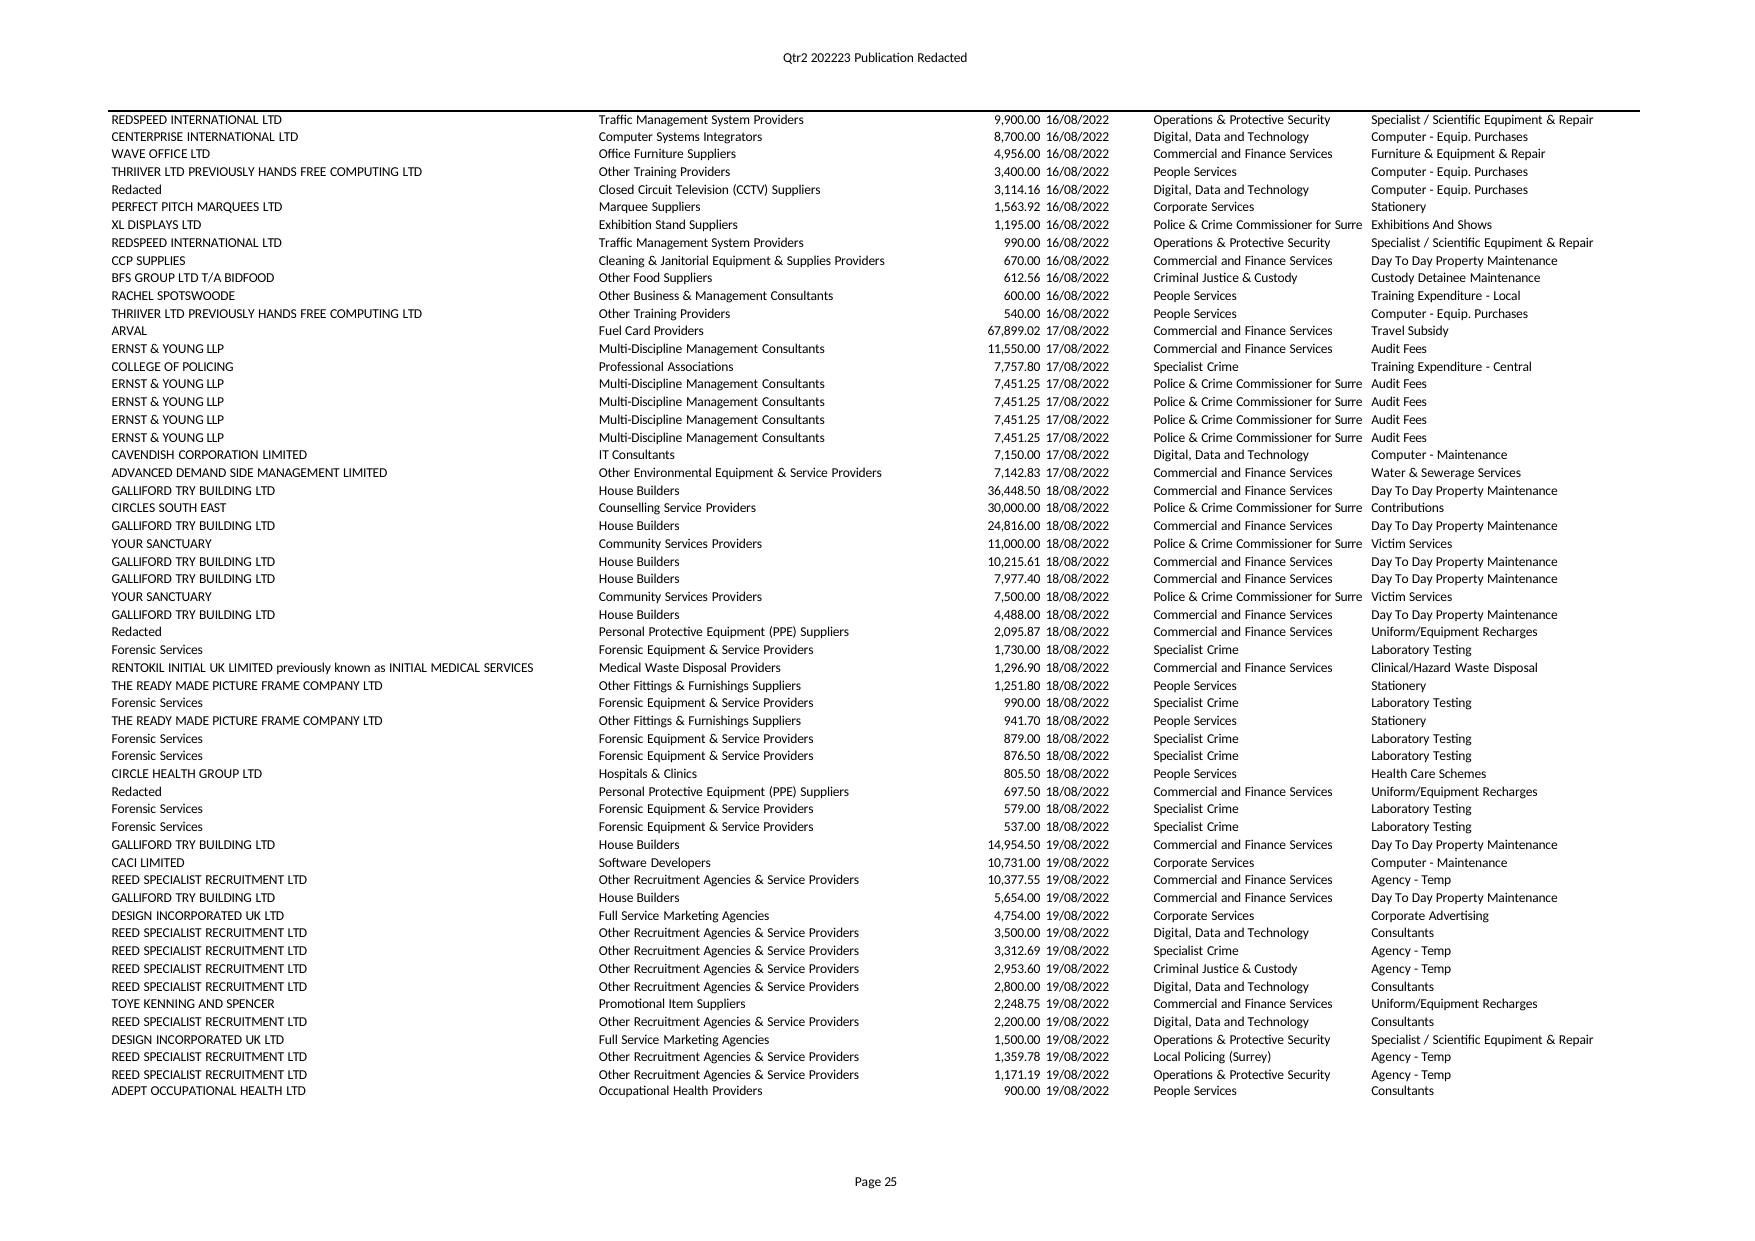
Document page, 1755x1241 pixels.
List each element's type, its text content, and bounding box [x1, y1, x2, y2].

table_cell 18/08/2022 [1043, 678, 1150, 695]
table_cell 18/08/2022 [1043, 589, 1150, 607]
table_cell 7,451.25 [960, 412, 1042, 429]
table_cell Multi-Discipline Management Consultants [596, 376, 960, 394]
table_cell 67,899.02 [960, 323, 1042, 341]
table_cell Police & Crime Commissioner for Surre [1150, 376, 1368, 394]
table_cell Redacted [108, 784, 596, 801]
table_cell Day To Day Property Maintenance [1368, 554, 1640, 571]
table_cell 18/08/2022 [1043, 500, 1150, 518]
table_cell Criminal Justice & Custody [1150, 270, 1368, 288]
table_cell 18/08/2022 [1043, 713, 1150, 731]
table_cell Commercial and Finance Services [1150, 996, 1368, 1014]
table_cell Specialist / Scientific Equpiment & Repair [1368, 1032, 1640, 1049]
table_cell 19/08/2022 [1043, 961, 1150, 978]
table_cell 4,956.00 [960, 146, 1042, 164]
table_cell Specialist Crime [1150, 943, 1368, 961]
table_cell Commercial and Finance Services [1150, 146, 1368, 164]
table_cell Contributions [1368, 500, 1640, 518]
table_cell Other Recruitment Agencies & Service Providers [596, 943, 960, 961]
table_cell Commercial and Finance Services [1150, 341, 1368, 359]
table_cell 11,550.00 [960, 341, 1042, 359]
table_cell 10,377.55 [960, 872, 1042, 890]
table_cell Stationery [1368, 199, 1640, 217]
table_cell Forensic Services [108, 731, 596, 748]
table_cell 3,400.00 [960, 164, 1042, 182]
table_cell 990.00 [960, 695, 1042, 713]
table_cell CENTERPRISE INTERNATIONAL LTD [108, 129, 596, 146]
table_cell Forensic Services [108, 642, 596, 660]
table_cell 16/08/2022 [1043, 146, 1150, 164]
table_cell Day To Day Property Maintenance [1368, 253, 1640, 270]
table_cell 2,248.75 [960, 996, 1042, 1014]
table_cell 7,757.80 [960, 359, 1042, 376]
table_cell Personal Protective Equipment (PPE) Suppliers [596, 784, 960, 801]
table_cell 579.00 [960, 801, 1042, 819]
table_cell Computer - Equip. Purchases [1368, 306, 1640, 323]
table_cell REED SPECIALIST RECRUITMENT LTD [108, 943, 596, 961]
table_cell Laboratory Testing [1368, 731, 1640, 748]
table_cell Audit Fees [1368, 376, 1640, 394]
table_cell 4,488.00 [960, 607, 1042, 624]
table_cell Commercial and Finance Services [1150, 624, 1368, 642]
table_cell Operations & Protective Security [1150, 1067, 1368, 1085]
table_cell Agency - Temp [1368, 1067, 1640, 1085]
table_cell GALLIFORD TRY BUILDING LTD [108, 518, 596, 536]
table_cell 17/08/2022 [1043, 394, 1150, 412]
table_cell BFS GROUP LTD T/A BIDFOOD [108, 270, 596, 288]
table_cell PERFECT PITCH MARQUEES LTD [108, 199, 596, 217]
table_cell Police & Crime Commissioner for Surre [1150, 536, 1368, 553]
table_cell REED SPECIALIST RECRUITMENT LTD [108, 1049, 596, 1067]
table_cell 36,448.50 [960, 483, 1042, 500]
table_cell 876.50 [960, 748, 1042, 766]
table_cell 19/08/2022 [1043, 1032, 1150, 1049]
table_cell 2,800.00 [960, 979, 1042, 996]
table_cell Forensic Services [108, 748, 596, 766]
table_cell 4,754.00 [960, 908, 1042, 925]
table_cell 612.56 [960, 270, 1042, 288]
table_cell People Services [1150, 766, 1368, 784]
table_cell Other Fittings & Furnishings Suppliers [596, 678, 960, 695]
table_cell 16/08/2022 [1043, 182, 1150, 199]
table_cell 19/08/2022 [1043, 996, 1150, 1014]
table_cell Health Care Schemes [1368, 766, 1640, 784]
table_cell RENTOKIL INITIAL UK LIMITED previously known as INITIAL MEDICAL SERVICES [108, 660, 596, 677]
table_cell 18/08/2022 [1043, 607, 1150, 624]
table_cell CIRCLE HEALTH GROUP LTD [108, 766, 596, 784]
table_cell 10,215.61 [960, 554, 1042, 571]
table_cell Training Expenditure - Local [1368, 288, 1640, 306]
table_cell Other Recruitment Agencies & Service Providers [596, 925, 960, 943]
table_cell 1,563.92 [960, 199, 1042, 217]
table_cell Victim Services [1368, 589, 1640, 607]
table_cell Police & Crime Commissioner for Surre [1150, 500, 1368, 518]
table_cell 18/08/2022 [1043, 518, 1150, 536]
table_cell Other Fittings & Furnishings Suppliers [596, 713, 960, 731]
table_cell Laboratory Testing [1368, 801, 1640, 819]
table_cell Police & Crime Commissioner for Surre [1150, 430, 1368, 447]
table_cell 540.00 [960, 306, 1042, 323]
table_cell Specialist Crime [1150, 359, 1368, 376]
table_cell Specialist / Scientific Equpiment & Repair [1368, 235, 1640, 252]
table_cell 990.00 [960, 235, 1042, 252]
table_cell Traffic Management System Providers [596, 112, 960, 128]
table_cell Clinical/Hazard Waste Disposal [1368, 660, 1640, 677]
table_cell 17/08/2022 [1043, 412, 1150, 429]
table_cell Exhibition Stand Suppliers [596, 217, 960, 235]
table_cell Audit Fees [1368, 430, 1640, 447]
table_cell Multi-Discipline Management Consultants [596, 341, 960, 359]
table_cell Digital, Data and Technology [1150, 925, 1368, 943]
table_cell Computer - Maintenance [1368, 855, 1640, 872]
table_cell House Builders [596, 554, 960, 571]
table_cell Police & Crime Commissioner for Surre [1150, 412, 1368, 429]
table_cell Digital, Data and Technology [1150, 129, 1368, 146]
table_cell Other Training Providers [596, 164, 960, 182]
table_cell 19/08/2022 [1043, 908, 1150, 925]
table_cell ERNST & YOUNG LLP [108, 394, 596, 412]
table_cell Hospitals & Clinics [596, 766, 960, 784]
table_cell Exhibitions And Shows [1368, 217, 1640, 235]
table_cell COLLEGE OF POLICING [108, 359, 596, 376]
table_cell 18/08/2022 [1043, 571, 1150, 589]
table_cell Multi-Discipline Management Consultants [596, 412, 960, 429]
table_cell Multi-Discipline Management Consultants [596, 394, 960, 412]
table_cell 7,451.25 [960, 430, 1042, 447]
table_cell Redacted [108, 182, 596, 199]
table_cell 19/08/2022 [1043, 1014, 1150, 1032]
table_cell Promotional Item Suppliers [596, 996, 960, 1014]
table_cell House Builders [596, 518, 960, 536]
table_cell 1,359.78 [960, 1049, 1042, 1067]
table_cell 900.00 [960, 1085, 1042, 1100]
table_cell Commercial and Finance Services [1150, 872, 1368, 890]
table_cell Day To Day Property Maintenance [1368, 837, 1640, 854]
table_cell 17/08/2022 [1043, 359, 1150, 376]
table_cell People Services [1150, 1085, 1368, 1100]
table_cell Commercial and Finance Services [1150, 890, 1368, 908]
table_cell Local Policing (Surrey) [1150, 1049, 1368, 1067]
table_cell Audit Fees [1368, 412, 1640, 429]
table_cell 16/08/2022 [1043, 253, 1150, 270]
table_cell TOYE KENNING AND SPENCER [108, 996, 596, 1014]
table_cell 3,114.16 [960, 182, 1042, 199]
table_cell Office Furniture Suppliers [596, 146, 960, 164]
table_cell Water & Sewerage Services [1368, 465, 1640, 483]
table_cell House Builders [596, 890, 960, 908]
table_cell ERNST & YOUNG LLP [108, 412, 596, 429]
table_cell 16/08/2022 [1043, 235, 1150, 252]
table_cell 18/08/2022 [1043, 660, 1150, 677]
table_cell 1,251.80 [960, 678, 1042, 695]
table_cell Software Developers [596, 855, 960, 872]
table_cell 2,200.00 [960, 1014, 1042, 1032]
table_cell Other Recruitment Agencies & Service Providers [596, 872, 960, 890]
table_cell Commercial and Finance Services [1150, 483, 1368, 500]
table_cell 18/08/2022 [1043, 536, 1150, 553]
table_cell GALLIFORD TRY BUILDING LTD [108, 890, 596, 908]
table_cell Forensic Equipment & Service Providers [596, 819, 960, 837]
table_cell Fuel Card Providers [596, 323, 960, 341]
table_cell THRIIVER LTD PREVIOUSLY HANDS FREE COMPUTING LTD [108, 164, 596, 182]
table_cell 19/08/2022 [1043, 1085, 1150, 1100]
table_cell ERNST & YOUNG LLP [108, 376, 596, 394]
table_cell Laboratory Testing [1368, 642, 1640, 660]
table_cell 8,700.00 [960, 129, 1042, 146]
table_cell 18/08/2022 [1043, 554, 1150, 571]
table_cell GALLIFORD TRY BUILDING LTD [108, 554, 596, 571]
table_cell 19/08/2022 [1043, 855, 1150, 872]
table_cell 7,150.00 [960, 447, 1042, 465]
table_cell Other Recruitment Agencies & Service Providers [596, 961, 960, 978]
table_cell 11,000.00 [960, 536, 1042, 553]
table_cell Commercial and Finance Services [1150, 518, 1368, 536]
table_cell Computer - Maintenance [1368, 447, 1640, 465]
table_cell Commercial and Finance Services [1150, 837, 1368, 854]
table_cell 18/08/2022 [1043, 784, 1150, 801]
table_cell ERNST & YOUNG LLP [108, 430, 596, 447]
table_cell Forensic Services [108, 801, 596, 819]
table_cell 18/08/2022 [1043, 624, 1150, 642]
table_cell Forensic Services [108, 695, 596, 713]
table_cell Computer - Equip. Purchases [1368, 182, 1640, 199]
table_cell Agency - Temp [1368, 943, 1640, 961]
table_cell Uniform/Equipment Recharges [1368, 996, 1640, 1014]
table_cell Operations & Protective Security [1150, 235, 1368, 252]
table_cell ADEPT OCCUPATIONAL HEALTH LTD [108, 1085, 596, 1100]
table_cell Training Expenditure - Central [1368, 359, 1640, 376]
table_cell Other Business & Management Consultants [596, 288, 960, 306]
table_cell 30,000.00 [960, 500, 1042, 518]
table_cell ADVANCED DEMAND SIDE MANAGEMENT LIMITED [108, 465, 596, 483]
table_cell People Services [1150, 164, 1368, 182]
table_cell 18/08/2022 [1043, 801, 1150, 819]
table_cell Forensic Equipment & Service Providers [596, 695, 960, 713]
table_cell Community Services Providers [596, 536, 960, 553]
table_cell 19/08/2022 [1043, 837, 1150, 854]
table_cell Medical Waste Disposal Providers [596, 660, 960, 677]
table_cell House Builders [596, 483, 960, 500]
table_cell Other Training Providers [596, 306, 960, 323]
table_cell People Services [1150, 678, 1368, 695]
table_cell 7,451.25 [960, 376, 1042, 394]
table_cell Specialist Crime [1150, 731, 1368, 748]
table_cell 17/08/2022 [1043, 465, 1150, 483]
table_cell House Builders [596, 837, 960, 854]
table_cell 19/08/2022 [1043, 1067, 1150, 1085]
table_cell 1,500.00 [960, 1032, 1042, 1049]
table_cell Uniform/Equipment Recharges [1368, 784, 1640, 801]
table_cell Commercial and Finance Services [1150, 323, 1368, 341]
table_cell IT Consultants [596, 447, 960, 465]
table_cell Other Recruitment Agencies & Service Providers [596, 1049, 960, 1067]
table_cell Commercial and Finance Services [1150, 660, 1368, 677]
table_cell Consultants [1368, 925, 1640, 943]
table_cell Digital, Data and Technology [1150, 979, 1368, 996]
table_cell Corporate Advertising [1368, 908, 1640, 925]
table_cell 1,195.00 [960, 217, 1042, 235]
table_cell Day To Day Property Maintenance [1368, 518, 1640, 536]
table_cell Counselling Service Providers [596, 500, 960, 518]
table_cell Community Services Providers [596, 589, 960, 607]
table_cell CAVENDISH CORPORATION LIMITED [108, 447, 596, 465]
table_cell Furniture & Equipment & Repair [1368, 146, 1640, 164]
table_cell REED SPECIALIST RECRUITMENT LTD [108, 1067, 596, 1085]
table_cell Laboratory Testing [1368, 695, 1640, 713]
table_cell REED SPECIALIST RECRUITMENT LTD [108, 961, 596, 978]
table_cell Forensic Equipment & Service Providers [596, 642, 960, 660]
table_cell Commercial and Finance Services [1150, 465, 1368, 483]
table_cell Specialist Crime [1150, 642, 1368, 660]
table_cell Travel Subsidy [1368, 323, 1640, 341]
table_cell Multi-Discipline Management Consultants [596, 430, 960, 447]
table_cell Other Recruitment Agencies & Service Providers [596, 1014, 960, 1032]
table_cell 18/08/2022 [1043, 642, 1150, 660]
table_cell House Builders [596, 607, 960, 624]
table_cell 9,900.00 [960, 112, 1042, 128]
table_cell Custody Detainee Maintenance [1368, 270, 1640, 288]
table_cell Forensic Services [108, 819, 596, 837]
table_cell Digital, Data and Technology [1150, 182, 1368, 199]
table_cell 19/08/2022 [1043, 890, 1150, 908]
table_cell Day To Day Property Maintenance [1368, 890, 1640, 908]
table_cell 697.50 [960, 784, 1042, 801]
table_cell 10,731.00 [960, 855, 1042, 872]
table_cell Specialist Crime [1150, 819, 1368, 837]
table_cell Consultants [1368, 1014, 1640, 1032]
table_cell THE READY MADE PICTURE FRAME COMPANY LTD [108, 713, 596, 731]
table_cell 18/08/2022 [1043, 731, 1150, 748]
table_cell Traffic Management System Providers [596, 235, 960, 252]
table_cell 805.50 [960, 766, 1042, 784]
table_cell 16/08/2022 [1043, 288, 1150, 306]
table_cell Computer - Equip. Purchases [1368, 129, 1640, 146]
table_cell 17/08/2022 [1043, 376, 1150, 394]
table_cell 600.00 [960, 288, 1042, 306]
table_cell Computer - Equip. Purchases [1368, 164, 1640, 182]
table_cell 16/08/2022 [1043, 306, 1150, 323]
table_cell Audit Fees [1368, 341, 1640, 359]
table_cell 537.00 [960, 819, 1042, 837]
table_cell 16/08/2022 [1043, 270, 1150, 288]
table_cell Corporate Services [1150, 855, 1368, 872]
table_cell 7,500.00 [960, 589, 1042, 607]
table_cell Commercial and Finance Services [1150, 784, 1368, 801]
table_cell People Services [1150, 306, 1368, 323]
table_cell REED SPECIALIST RECRUITMENT LTD [108, 925, 596, 943]
table_cell 5,654.00 [960, 890, 1042, 908]
table_cell Specialist / Scientific Equpiment & Repair [1368, 112, 1640, 128]
table_cell Operations & Protective Security [1150, 1032, 1368, 1049]
table_cell Consultants [1368, 979, 1640, 996]
table_cell Laboratory Testing [1368, 748, 1640, 766]
table_cell Operations & Protective Security [1150, 112, 1368, 128]
table_cell GALLIFORD TRY BUILDING LTD [108, 607, 596, 624]
table_cell Stationery [1368, 678, 1640, 695]
table_cell Commercial and Finance Services [1150, 607, 1368, 624]
table_cell Specialist Crime [1150, 748, 1368, 766]
table_cell Forensic Equipment & Service Providers [596, 731, 960, 748]
table_cell ARVAL [108, 323, 596, 341]
table_cell 3,500.00 [960, 925, 1042, 943]
table_cell YOUR SANCTUARY [108, 536, 596, 553]
table_cell 18/08/2022 [1043, 695, 1150, 713]
table_cell 16/08/2022 [1043, 199, 1150, 217]
table_cell 17/08/2022 [1043, 341, 1150, 359]
table_cell Audit Fees [1368, 394, 1640, 412]
table_cell Other Environmental Equipment & Service Providers [596, 465, 960, 483]
table_cell DESIGN INCORPORATED UK LTD [108, 1032, 596, 1049]
table_cell ERNST & YOUNG LLP [108, 341, 596, 359]
table_cell 18/08/2022 [1043, 483, 1150, 500]
table_cell 7,977.40 [960, 571, 1042, 589]
table_cell Corporate Services [1150, 199, 1368, 217]
table_cell Occupational Health Providers [596, 1085, 960, 1100]
table_cell 19/08/2022 [1043, 943, 1150, 961]
table_cell XL DISPLAYS LTD [108, 217, 596, 235]
table_cell 19/08/2022 [1043, 872, 1150, 890]
table_cell Forensic Equipment & Service Providers [596, 801, 960, 819]
table_cell Agency - Temp [1368, 872, 1640, 890]
table_cell Other Food Suppliers [596, 270, 960, 288]
table_cell 2,095.87 [960, 624, 1042, 642]
table_cell Full Service Marketing Agencies [596, 1032, 960, 1049]
table_cell People Services [1150, 288, 1368, 306]
table_cell Stationery [1368, 713, 1640, 731]
table_cell 670.00 [960, 253, 1042, 270]
table_cell 18/08/2022 [1043, 766, 1150, 784]
table_cell Cleaning & Janitorial Equipment & Supplies Providers [596, 253, 960, 270]
table_cell 14,954.50 [960, 837, 1042, 854]
table_cell YOUR SANCTUARY [108, 589, 596, 607]
table_cell Personal Protective Equipment (PPE) Suppliers [596, 624, 960, 642]
table_cell 879.00 [960, 731, 1042, 748]
table_cell Redacted [108, 624, 596, 642]
table_cell Day To Day Property Maintenance [1368, 607, 1640, 624]
table_cell 941.70 [960, 713, 1042, 731]
table_cell Digital, Data and Technology [1150, 447, 1368, 465]
table_cell Specialist Crime [1150, 695, 1368, 713]
table_cell Laboratory Testing [1368, 819, 1640, 837]
table_cell REDSPEED INTERNATIONAL LTD [108, 112, 596, 128]
table_cell 16/08/2022 [1043, 112, 1150, 128]
table_cell 7,451.25 [960, 394, 1042, 412]
table_cell Uniform/Equipment Recharges [1368, 624, 1640, 642]
table_cell Full Service Marketing Agencies [596, 908, 960, 925]
table_cell Commercial and Finance Services [1150, 253, 1368, 270]
table_cell Closed Circuit Television (CCTV) Suppliers [596, 182, 960, 199]
table_cell Corporate Services [1150, 908, 1368, 925]
table_cell Commercial and Finance Services [1150, 554, 1368, 571]
table_cell 17/08/2022 [1043, 430, 1150, 447]
table_cell Police & Crime Commissioner for Surre [1150, 394, 1368, 412]
table_cell GALLIFORD TRY BUILDING LTD [108, 837, 596, 854]
table_cell Criminal Justice & Custody [1150, 961, 1368, 978]
table_cell 19/08/2022 [1043, 925, 1150, 943]
table_cell 1,171.19 [960, 1067, 1042, 1085]
table_cell Marquee Suppliers [596, 199, 960, 217]
table_cell THE READY MADE PICTURE FRAME COMPANY LTD [108, 678, 596, 695]
table_cell REED SPECIALIST RECRUITMENT LTD [108, 1014, 596, 1032]
table_cell Specialist Crime [1150, 801, 1368, 819]
table_cell 17/08/2022 [1043, 447, 1150, 465]
table_cell GALLIFORD TRY BUILDING LTD [108, 571, 596, 589]
table_cell REDSPEED INTERNATIONAL LTD [108, 235, 596, 252]
table_cell Forensic Equipment & Service Providers [596, 748, 960, 766]
table_cell 18/08/2022 [1043, 819, 1150, 837]
table_cell WAVE OFFICE LTD [108, 146, 596, 164]
table_cell 7,142.83 [960, 465, 1042, 483]
table_cell THRIIVER LTD PREVIOUSLY HANDS FREE COMPUTING LTD [108, 306, 596, 323]
table_cell 2,953.60 [960, 961, 1042, 978]
table_cell Consultants [1368, 1085, 1640, 1100]
table_cell 1,730.00 [960, 642, 1042, 660]
table_cell 3,312.69 [960, 943, 1042, 961]
table_cell RACHEL SPOTSWOODE [108, 288, 596, 306]
table_cell House Builders [596, 571, 960, 589]
table_cell CCP SUPPLIES [108, 253, 596, 270]
table_cell 16/08/2022 [1043, 217, 1150, 235]
table_cell GALLIFORD TRY BUILDING LTD [108, 483, 596, 500]
table_cell Computer Systems Integrators [596, 129, 960, 146]
table_cell Commercial and Finance Services [1150, 571, 1368, 589]
table_cell 17/08/2022 [1043, 323, 1150, 341]
table_cell Victim Services [1368, 536, 1640, 553]
table_cell 19/08/2022 [1043, 979, 1150, 996]
table_cell 16/08/2022 [1043, 164, 1150, 182]
table_cell CIRCLES SOUTH EAST [108, 500, 596, 518]
table_cell People Services [1150, 713, 1368, 731]
table_cell 16/08/2022 [1043, 129, 1150, 146]
table_cell Police & Crime Commissioner for Surre [1150, 589, 1368, 607]
table_cell Day To Day Property Maintenance [1368, 483, 1640, 500]
table_cell 24,816.00 [960, 518, 1042, 536]
table_cell Agency - Temp [1368, 1049, 1640, 1067]
table_cell Professional Associations [596, 359, 960, 376]
table_cell Agency - Temp [1368, 961, 1640, 978]
table_cell REED SPECIALIST RECRUITMENT LTD [108, 979, 596, 996]
table_cell Other Recruitment Agencies & Service Providers [596, 1067, 960, 1085]
table_cell DESIGN INCORPORATED UK LTD [108, 908, 596, 925]
table_cell 1,296.90 [960, 660, 1042, 677]
table_cell 19/08/2022 [1043, 1049, 1150, 1067]
table_cell CACI LIMITED [108, 855, 596, 872]
table_cell Digital, Data and Technology [1150, 1014, 1368, 1032]
table_cell Other Recruitment Agencies & Service Providers [596, 979, 960, 996]
table_cell Police & Crime Commissioner for Surre [1150, 217, 1368, 235]
table_cell REED SPECIALIST RECRUITMENT LTD [108, 872, 596, 890]
table_cell 18/08/2022 [1043, 748, 1150, 766]
table_cell Day To Day Property Maintenance [1368, 571, 1640, 589]
